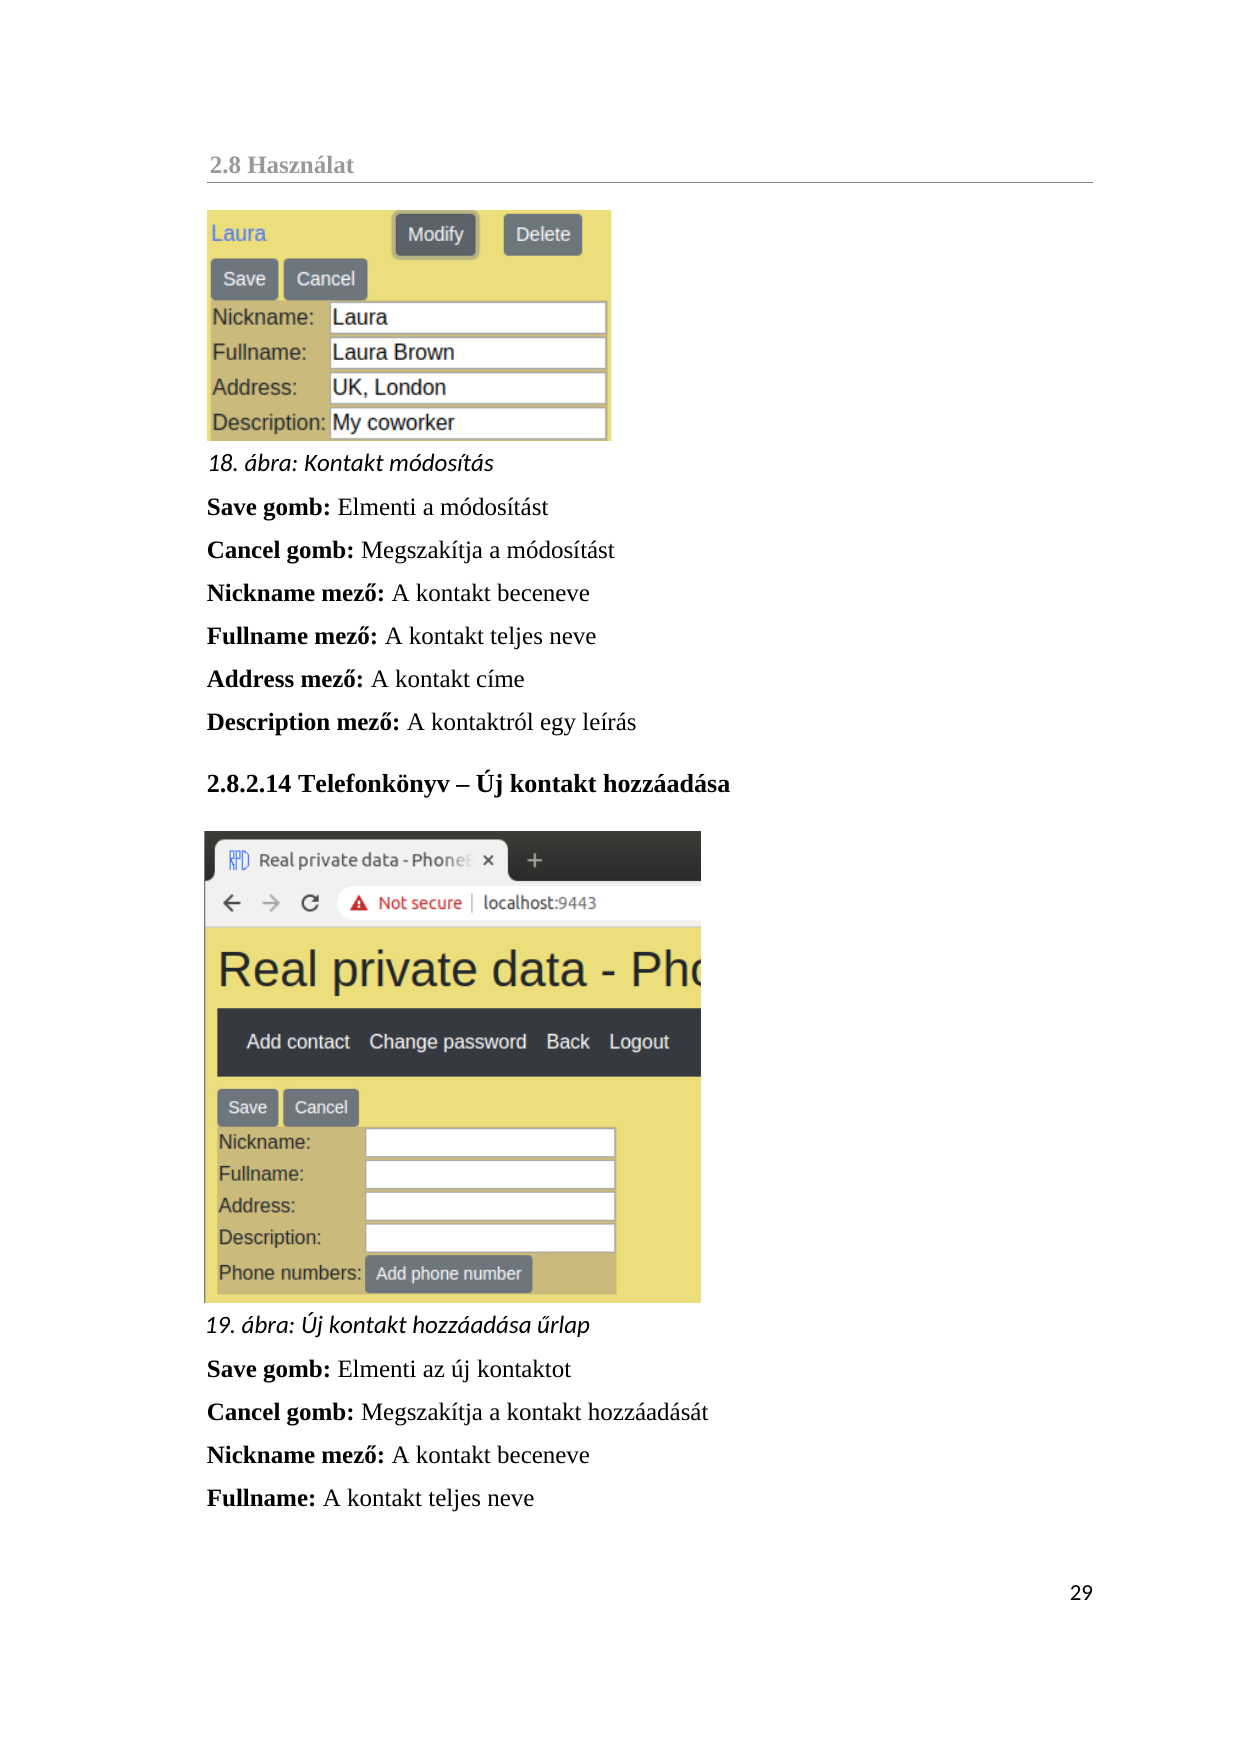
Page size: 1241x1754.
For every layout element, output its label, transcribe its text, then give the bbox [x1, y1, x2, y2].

text Fullname mező: A kontakt teljes neve [207, 621, 1093, 650]
text 18. ábra: Kontakt módosítás [207, 441, 611, 477]
text 19. ábra: Új kontakt hozzáadása űrlap [204, 1303, 701, 1339]
text Address mező: A kontakt címe [207, 664, 1093, 693]
text Cancel gomb: Megszakítja a kontakt hozzáadását [207, 1397, 1093, 1426]
picture [204, 831, 701, 1303]
picture [207, 210, 612, 441]
text Save gomb: Elmenti a módosítást [207, 184, 1093, 521]
text Fullname: A kontakt teljes neve [207, 1483, 1093, 1512]
subtitle Telefonkönyv – Új kontakt hozzáadása [207, 768, 1093, 798]
text Save gomb: Elmenti az új kontaktot [204, 819, 1093, 1382]
text Nickname mező: A kontakt beceneve [207, 578, 1093, 607]
text Nickname mező: A kontakt beceneve [207, 1440, 1093, 1469]
text Description mező: A kontaktról egy leírás [207, 707, 1093, 736]
text Cancel gomb: Megszakítja a módosítást [207, 535, 1093, 564]
